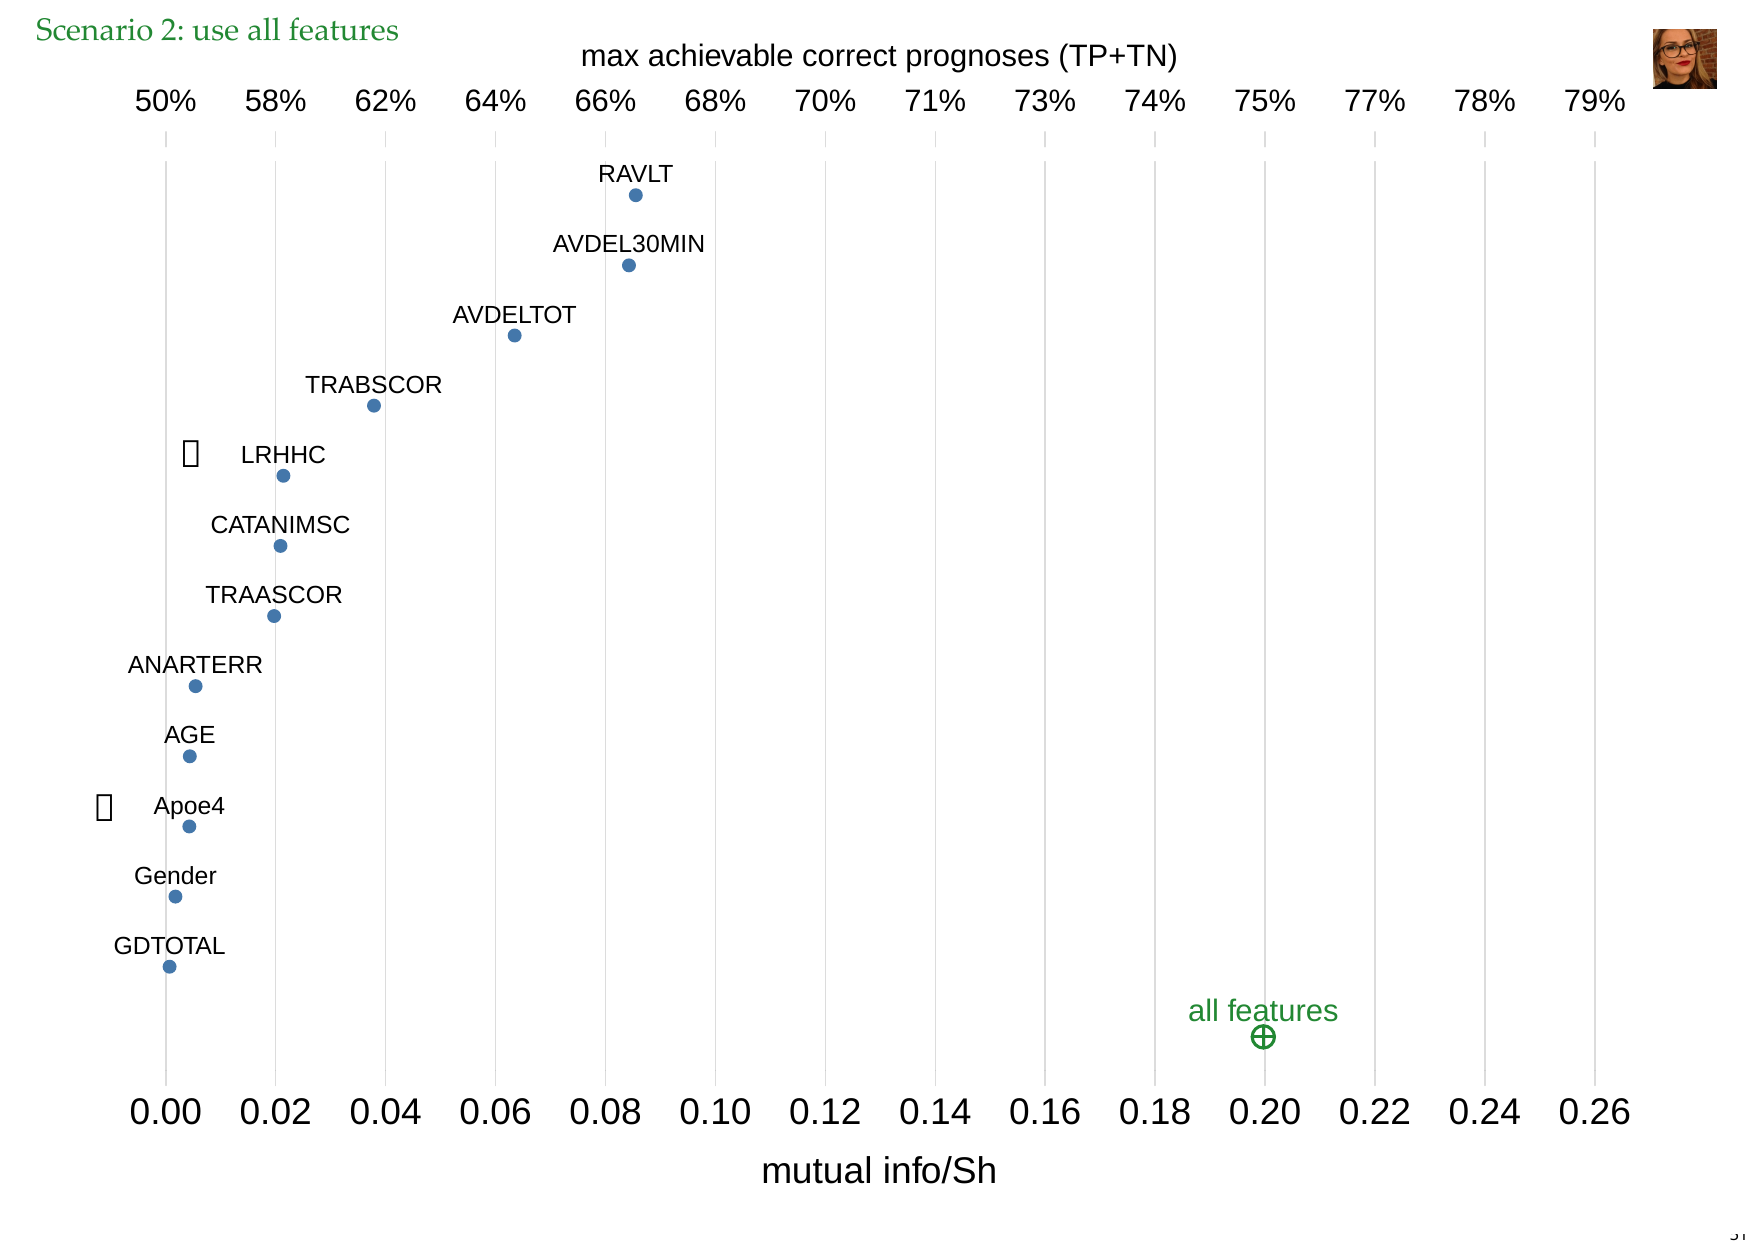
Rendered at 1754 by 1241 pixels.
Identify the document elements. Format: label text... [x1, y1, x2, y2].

text_box 🧠 [164, 420, 247, 486]
text_box 🧬 [78, 774, 160, 840]
picture [9, 6, 1745, 1235]
text_box Scenario 2: use all features [21, 10, 415, 58]
